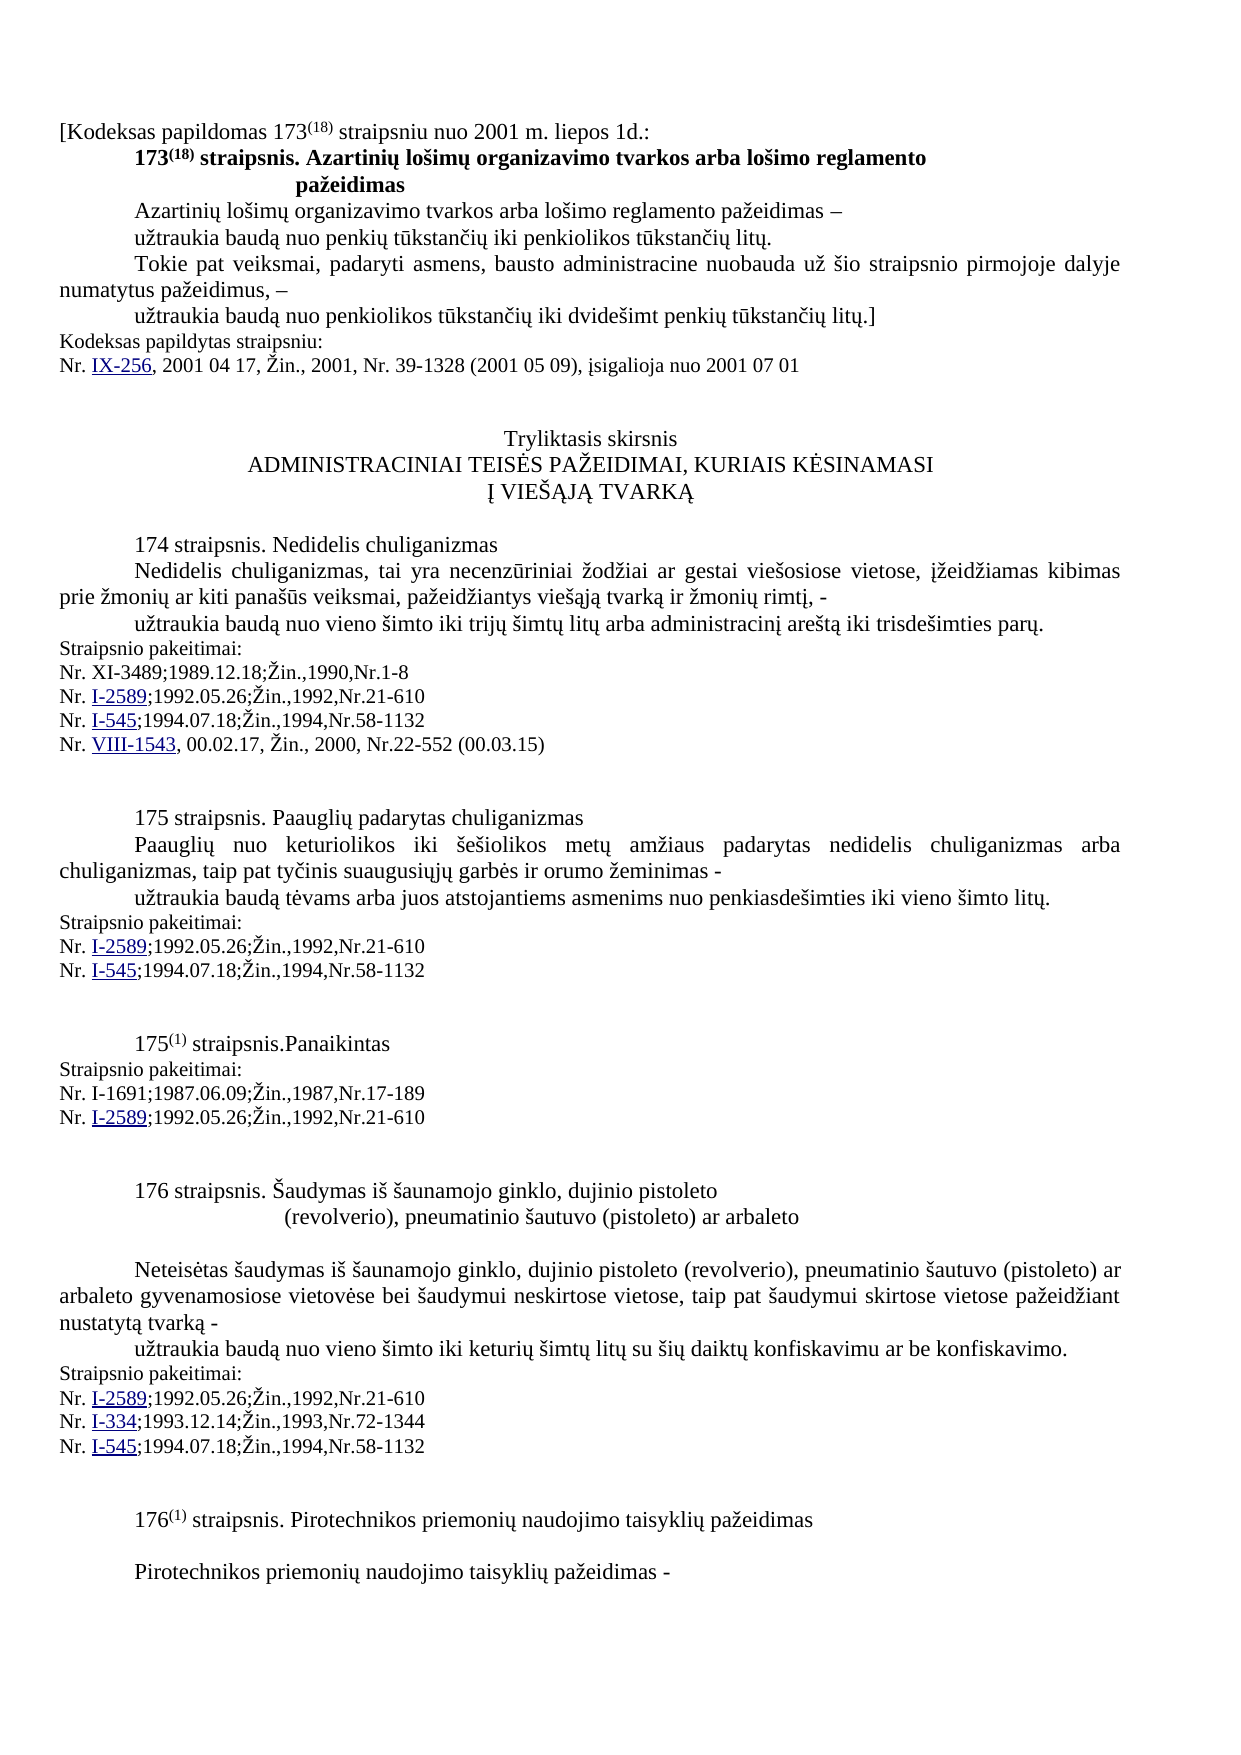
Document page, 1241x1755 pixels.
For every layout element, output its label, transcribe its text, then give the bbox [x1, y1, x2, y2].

text užtraukia baudą tėvams arba juos atstojantiems asmenims nuo penkiasdešimties iki vieno šimto litų. [59, 883, 1122, 910]
text ADMINISTRACINIAI TEISĖS PAŽEIDIMAI, KURIAIS KĖSINAMASI [59, 452, 1122, 478]
text pažeidimas [59, 171, 1122, 197]
text Azartinių lošimų organizavimo tvarkos arba lošimo reglamento pažeidimas – [59, 197, 1122, 223]
text Į VIEŠĄJĄ TVARKĄ [59, 478, 1122, 504]
text [Kodeksas papildomas 173(18) straipsniu nuo 2001 m. liepos 1d.: [59, 118, 1122, 144]
text Nr. I-545;1994.07.18;Žin.,1994,Nr.58-1132 [59, 708, 1122, 732]
text Nr. I-2589;1992.05.26;Žin.,1992,Nr.21-610 [59, 684, 1122, 708]
text Straipsnio pakeitimai: [59, 1057, 1122, 1081]
text 174 straipsnis. Nedidelis chuliganizmas [59, 531, 1122, 557]
text (revolverio), pneumatinio šautuvo (pistoleto) ar arbaleto [59, 1203, 1122, 1229]
text Nr. I-334;1993.12.14;Žin.,1993,Nr.72-1344 [59, 1409, 1122, 1433]
text 176(1) straipsnis. Pirotechnikos priemonių naudojimo taisyklių pažeidimas [59, 1506, 1122, 1532]
text užtraukia baudą nuo penkių tūkstančių iki penkiolikos tūkstančių litų. [59, 223, 1122, 250]
text Nr. I-2589;1992.05.26;Žin.,1992,Nr.21-610 [59, 1385, 1122, 1409]
text Kodeksas papildytas straipsniu: [59, 329, 1122, 353]
text Paauglių nuo keturiolikos iki šešiolikos metų amžiaus padarytas nedidelis chuliganizmas arba chuliganizmas, taip pat tyčinis suaugusiųjų garbės ir orumo žeminimas - [59, 831, 1122, 883]
text Straipsnio pakeitimai: [59, 1361, 1122, 1385]
text Pirotechnikos priemonių naudojimo taisyklių pažeidimas - [59, 1558, 1122, 1585]
text Nr. I-2589;1992.05.26;Žin.,1992,Nr.21-610 [59, 1105, 1122, 1129]
text Nedidelis chuliganizmas, tai yra necenzūriniai žodžiai ar gestai viešosiose vietose, įžeidžiamas kibimas prie žmonių ar kiti panašūs veiksmai, pažeidžiantys viešąją tvarką ir žmonių rimtį, - [59, 557, 1122, 610]
text Nr. XI-3489;1989.12.18;Žin.,1990,Nr.1-8 [59, 660, 1122, 684]
text Nr. I-545;1994.07.18;Žin.,1994,Nr.58-1132 [59, 1433, 1122, 1458]
text užtraukia baudą nuo penkiolikos tūkstančių iki dvidešimt penkių tūkstančių litų.] [59, 303, 1122, 329]
text Tryliktasis skirsnis [59, 425, 1122, 452]
text Tokie pat veiksmai, padaryti asmens, bausto administracine nuobauda už šio straipsnio pirmojoje dalyje numatytus pažeidimus, – [59, 250, 1122, 303]
text 175(1) straipsnis.Panaikintas [59, 1030, 1122, 1057]
text užtraukia baudą nuo vieno šimto iki keturių šimtų litų su šių daiktų konfiskavimu ar be konfiskavimo. [59, 1335, 1122, 1361]
text Nr. I-545;1994.07.18;Žin.,1994,Nr.58-1132 [59, 958, 1122, 982]
text Straipsnio pakeitimai: [59, 636, 1122, 660]
text 176 straipsnis. Šaudymas iš šaunamojo ginklo, dujinio pistoleto [59, 1177, 1122, 1203]
text Neteisėtas šaudymas iš šaunamojo ginklo, dujinio pistoleto (revolverio), pneumatinio šautuvo (pistoleto) ar arbaleto gyvenamosiose vietovėse bei šaudymui neskirtose vietose, taip pat šaudymui skirtose vietose pažeidžiant nustatytą tvarką - [59, 1256, 1122, 1335]
text Nr. IX-256, 2001 04 17, Žin., 2001, Nr. 39-1328 (2001 05 09), įsigalioja nuo 2001 07 01 [59, 353, 1122, 377]
text Nr. I-1691;1987.06.09;Žin.,1987,Nr.17-189 [59, 1081, 1122, 1105]
text užtraukia baudą nuo vieno šimto iki trijų šimtų litų arba administracinį areštą iki trisdešimties parų. [59, 610, 1122, 636]
text 173(18) straipsnis. Azartinių lošimų organizavimo tvarkos arba lošimo reglamento [59, 144, 1122, 171]
text 175 straipsnis. Paauglių padarytas chuliganizmas [59, 804, 1122, 831]
text Straipsnio pakeitimai: [59, 910, 1122, 934]
text Nr. I-2589;1992.05.26;Žin.,1992,Nr.21-610 [59, 934, 1122, 958]
text Nr. VIII-1543, 00.02.17, Žin., 2000, Nr.22-552 (00.03.15) [59, 732, 1122, 756]
